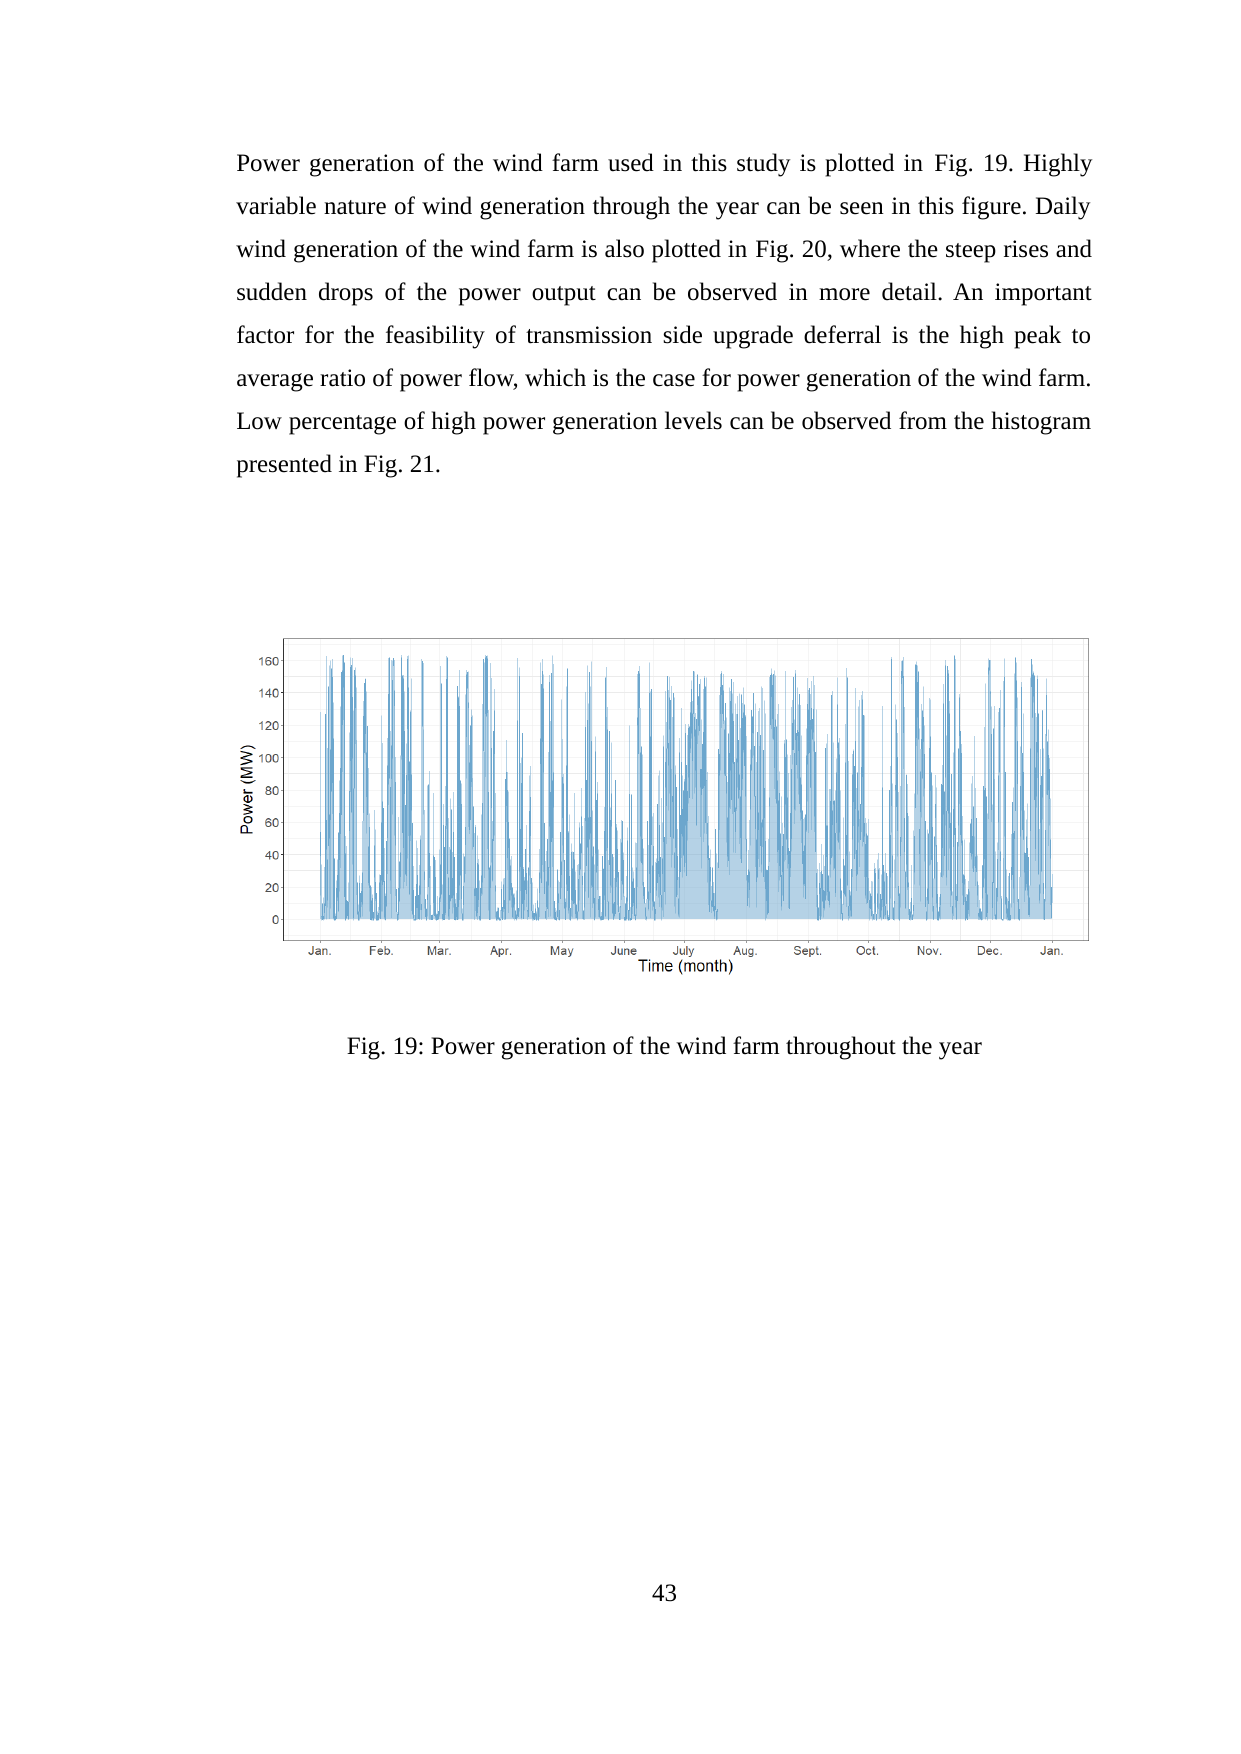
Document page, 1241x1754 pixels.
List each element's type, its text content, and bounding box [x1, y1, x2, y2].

text Fig. 19: Power generation of the wind farm throughout the year [236, 1031, 1093, 1059]
picture [236, 634, 1093, 977]
text Power generation of the wind farm used in this study is plotted in Fig. 19. Highly variable nature of wind generation through the year can be seen in this figure. Daily wind generation of the wind farm is also plotted in Fig. 20, where the steep rises and sudden drops of the power output can be observed in more detail. An important factor for the feasibility of transmission side upgrade deferral is the high peak to average ratio of power flow, which is the case for power generation of the wind farm. Low percentage of high power generation levels can be observed from the histogram presented in Fig. 21. [236, 148, 1093, 478]
